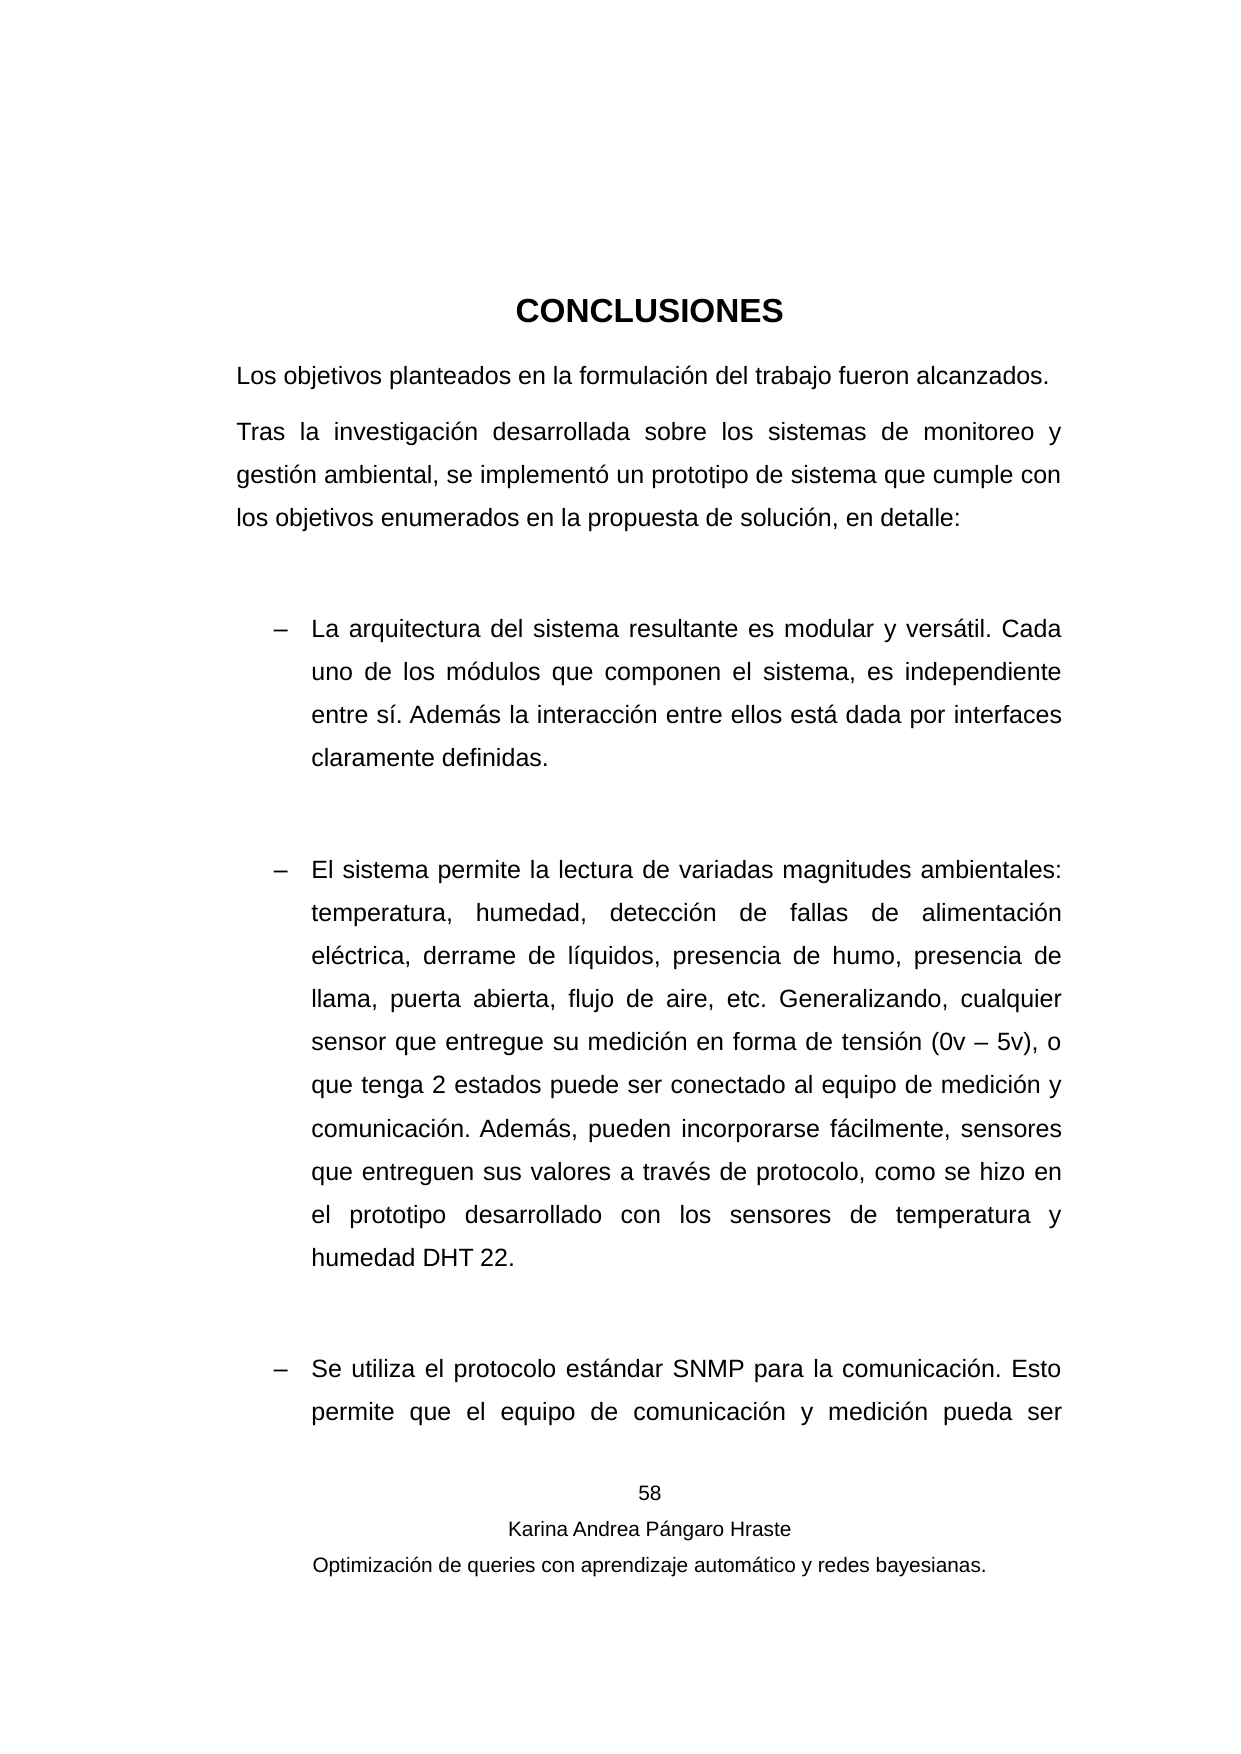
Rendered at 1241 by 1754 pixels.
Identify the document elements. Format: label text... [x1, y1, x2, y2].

subtitle CONCLUSIONES [236, 291, 1063, 329]
list El sistema permite la lectura de variadas magnitudes ambientales: temperatura, humedad, detección de fallas de alimentación eléctrica, derrame de líquidos, presencia de humo, presencia de llama, puerta abierta, flujo de aire, etc. Generalizando, cualquier sensor que entregue su medición en forma de tensión (0v – 5v), o que tenga 2 estados puede ser conectado al equipo de medición y comunicación. Además, pueden incorporarse fácilmente, sensores que entreguen sus valores a través de protocolo, como se hizo en el prototipo desarrollado con los sensores de temperatura y humedad DHT 22. [274, 855, 1063, 1272]
text Los objetivos planteados en la formulación del trabajo fueron alcanzados. [236, 361, 1063, 389]
list La arquitectura del sistema resultante es modular y versátil. Cada uno de los módulos que componen el sistema, es independiente entre sí. Además la interacción entre ellos está dada por interfaces claramente definidas. [274, 614, 1063, 772]
list Se utiliza el protocolo estándar SNMP para la comunicación. Esto permite que el equipo de comunicación y medición pueda ser [274, 1354, 1063, 1426]
text Tras la investigación desarrollada sobre los sistemas de monitoreo y gestión ambiental, se implementó un prototipo de sistema que cumple con los objetivos enumerados en la propuesta de solución, en detalle: [236, 416, 1063, 531]
